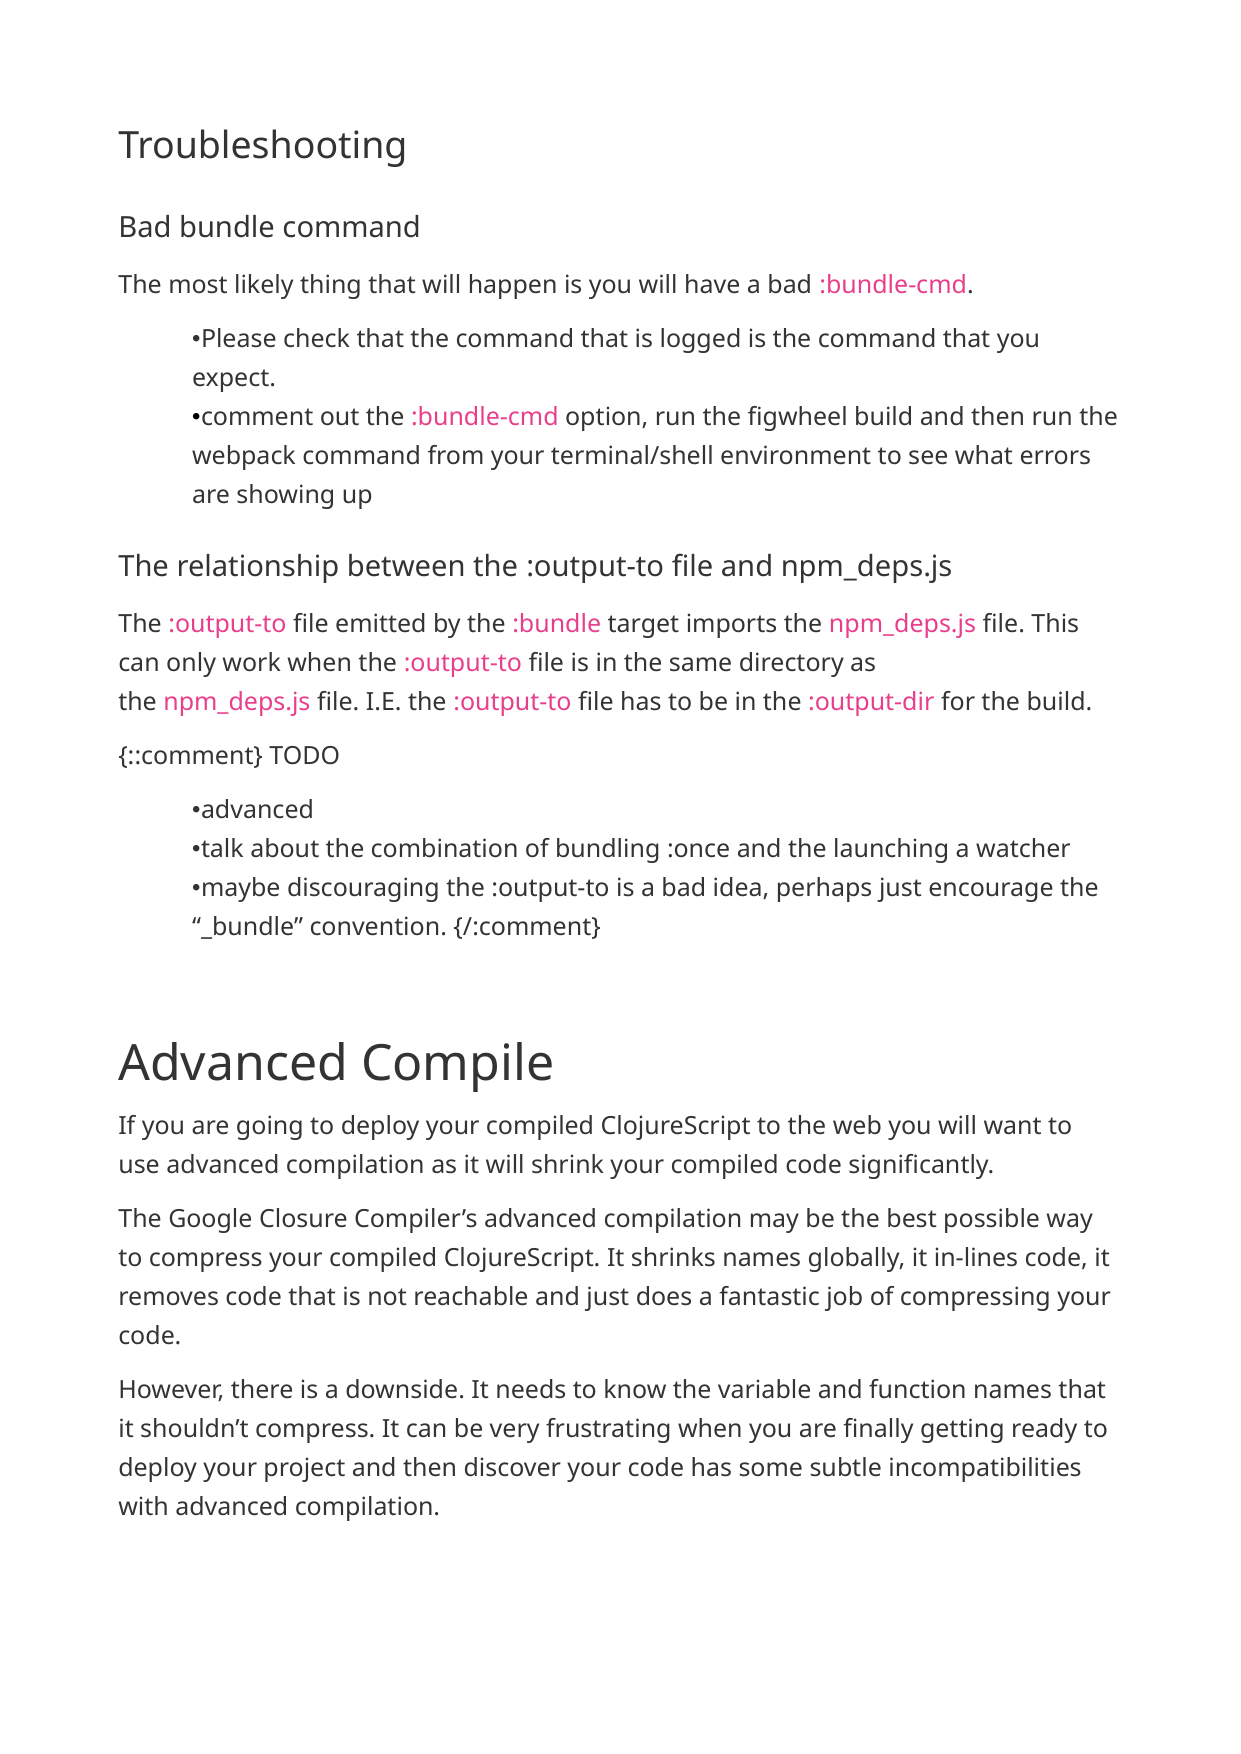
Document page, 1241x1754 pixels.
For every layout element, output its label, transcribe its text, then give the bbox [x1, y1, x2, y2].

subtitle Advanced Compile [118, 1027, 1122, 1095]
text The most likely thing that will happen is you will have a bad :bundle-cmd. [118, 267, 1122, 301]
text {::comment} TODO [118, 737, 1122, 772]
text If you are going to deploy your compiled ClojureScript to the web you will want to use advanced compilation as it will shrink your compiled code significantly. [118, 1107, 1122, 1181]
list talk about the combination of bundling :once and the launching a watcher [118, 830, 1122, 864]
list Please check that the command that is logged is the command that you expect. [118, 320, 1122, 393]
list advanced [118, 791, 1122, 825]
subtitle The relationship between the :output-to file and npm_deps.js [118, 545, 1122, 585]
text The :output-to file emitted by the :bundle target imports the npm_deps.js file. This can only work when the :output-to file is in the same directory as the npm_deps.js file. I.E. the :output-to file has to be in the :output-dir for the build. [118, 605, 1122, 718]
text However, there is a downside. It needs to know the variable and function names that it shouldn’t compress. It can be very frustrating when you are finally getting ready to deploy your project and then discover your code has some subtle incompatibilities with advanced compilation. [118, 1371, 1122, 1523]
list comment out the :bundle-cmd option, run the figwheel build and then run the webpack command from your terminal/shell environment to see what errors are showing up [118, 399, 1122, 511]
text The Google Closure Compiler’s advanced compilation may be the best possible way to compress your compiled ClojureScript. It shrinks names globally, it in-lines code, it removes code that is not reachable and just does a fantastic job of compressing your code. [118, 1200, 1122, 1352]
list maybe discouraging the :output-to is a bad idea, perhaps just encourage the “_bundle” convention. {/:comment} [118, 869, 1122, 943]
subtitle Bad bundle command [118, 206, 1122, 246]
subtitle Troubleshooting [118, 118, 1122, 169]
